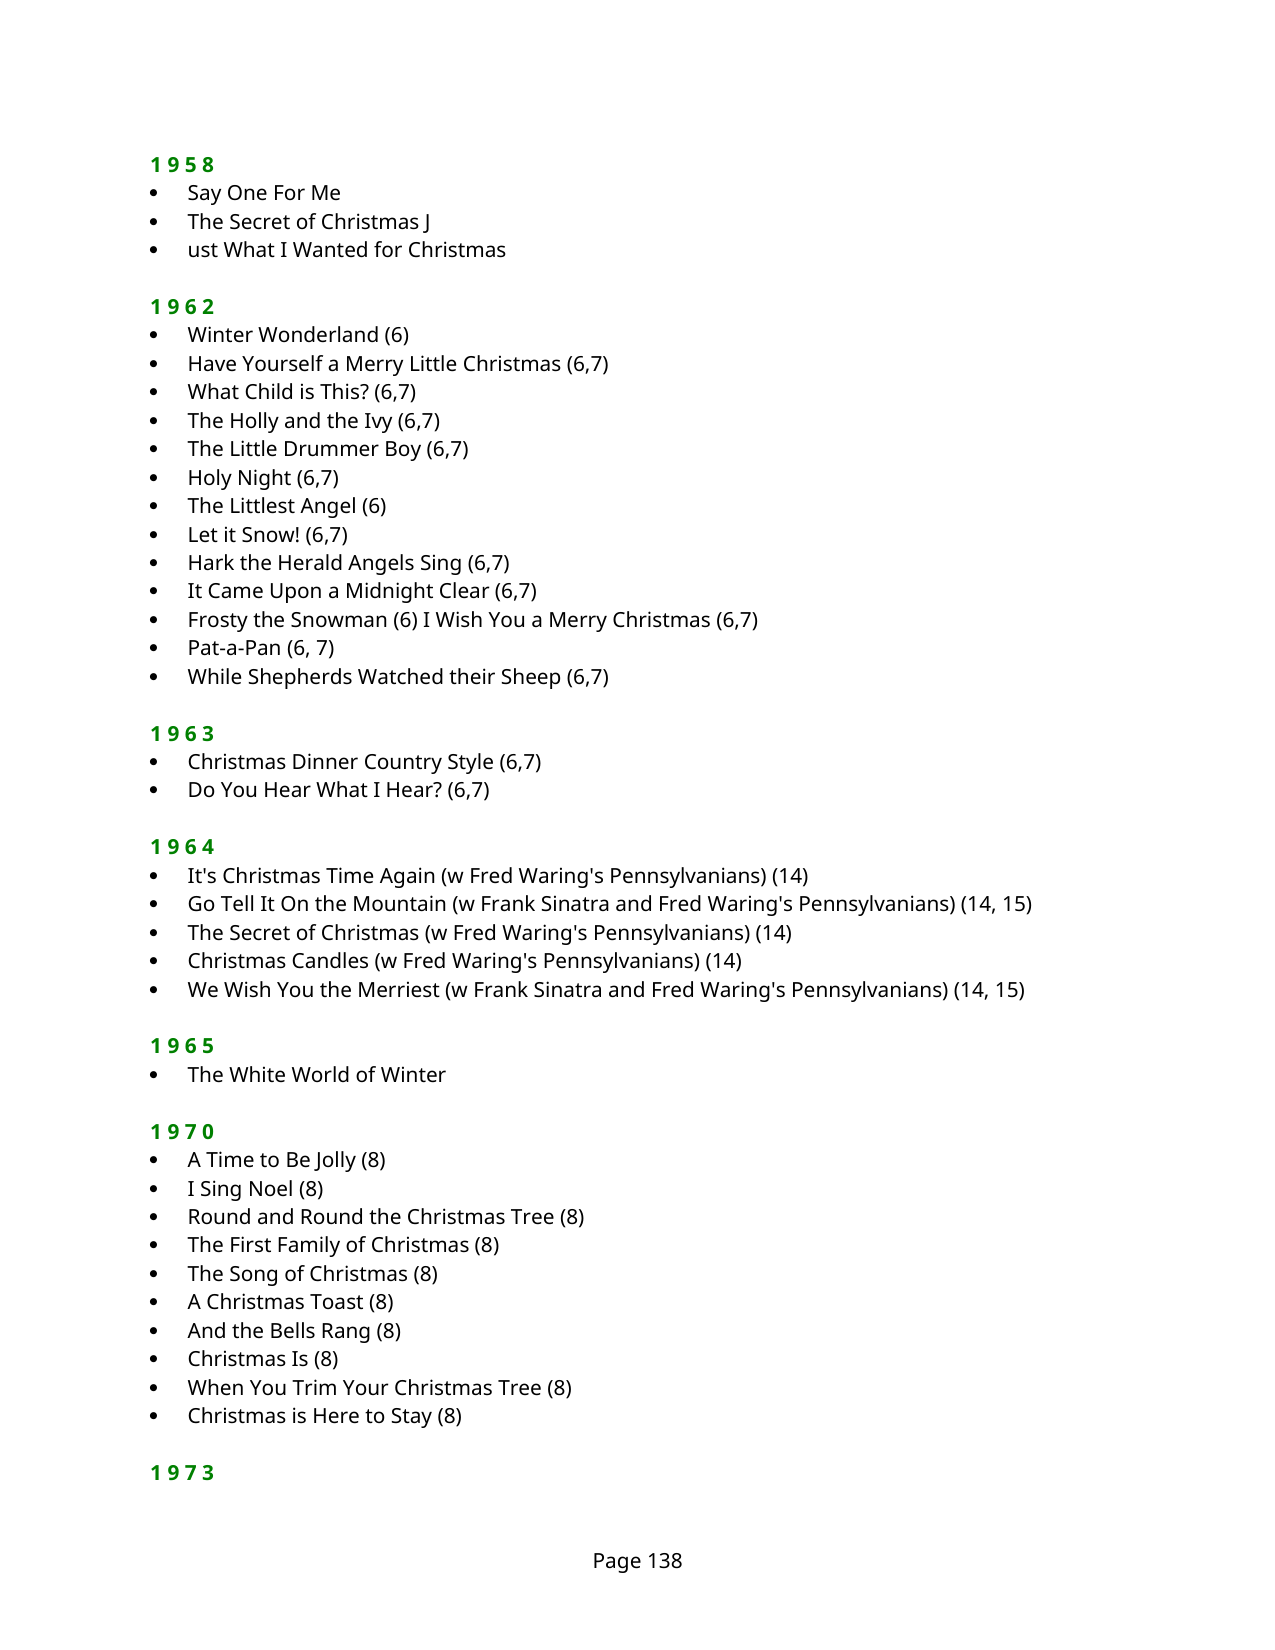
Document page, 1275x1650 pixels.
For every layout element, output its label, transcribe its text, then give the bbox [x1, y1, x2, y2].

list And the Bells Rang (8) [150, 1316, 1125, 1344]
list It Came Upon a Midnight Clear (6,7) [150, 577, 1125, 605]
list Christmas Candles (w Fred Waring's Pennsylvanians) (14) [150, 946, 1125, 975]
list Pat-a-Pan (6, 7) [150, 633, 1125, 662]
list Christmas Dinner Country Style (6,7) [150, 747, 1125, 776]
text 1 9 6 3 [150, 719, 1125, 747]
list While Shepherds Watched their Sheep (6,7) [150, 662, 1125, 690]
list A Christmas Toast (8) [150, 1287, 1125, 1316]
list The Secret of Christmas J [150, 207, 1125, 235]
text 1 9 7 3 [150, 1458, 1125, 1487]
text 1 9 6 2 [150, 292, 1125, 321]
list The White World of Winter [150, 1060, 1125, 1088]
list When You Trim Your Christmas Tree (8) [150, 1373, 1125, 1401]
list Christmas is Here to Stay (8) [150, 1401, 1125, 1430]
list Say One For Me [150, 178, 1125, 207]
list I Sing Noel (8) [150, 1174, 1125, 1202]
list Have Yourself a Merry Little Christmas (6,7) [150, 349, 1125, 377]
list Go Tell It On the Mountain (w Frank Sinatra and Fred Waring's Pennsylvanians) (14, 15) [150, 889, 1125, 918]
list Do You Hear What I Hear? (6,7) [150, 776, 1125, 804]
list Hark the Herald Angels Sing (6,7) [150, 548, 1125, 577]
list Holy Night (6,7) [150, 463, 1125, 491]
list The Holly and the Ivy (6,7) [150, 406, 1125, 434]
list A Time to Be Jolly (8) [150, 1145, 1125, 1174]
text 1 9 6 4 [150, 832, 1125, 861]
list ust What I Wanted for Christmas [150, 235, 1125, 264]
list Winter Wonderland (6) [150, 321, 1125, 349]
list Christmas Is (8) [150, 1344, 1125, 1373]
list The Littlest Angel (6) [150, 491, 1125, 520]
list Let it Snow! (6,7) [150, 520, 1125, 548]
list The Secret of Christmas (w Fred Waring's Pennsylvanians) (14) [150, 918, 1125, 946]
list The First Family of Christmas (8) [150, 1231, 1125, 1259]
list What Child is This? (6,7) [150, 377, 1125, 406]
text 1 9 7 0 [150, 1117, 1125, 1145]
text 1 9 6 5 [150, 1032, 1125, 1060]
list The Little Drummer Boy (6,7) [150, 434, 1125, 463]
list The Song of Christmas (8) [150, 1259, 1125, 1287]
list We Wish You the Merriest (w Frank Sinatra and Fred Waring's Pennsylvanians) (14, 15) [150, 975, 1125, 1003]
list Frosty the Snowman (6) I Wish You a Merry Christmas (6,7) [150, 605, 1125, 633]
list It's Christmas Time Again (w Fred Waring's Pennsylvanians) (14) [150, 861, 1125, 889]
list Round and Round the Christmas Tree (8) [150, 1202, 1125, 1231]
text 1 9 5 8 [150, 150, 1125, 178]
